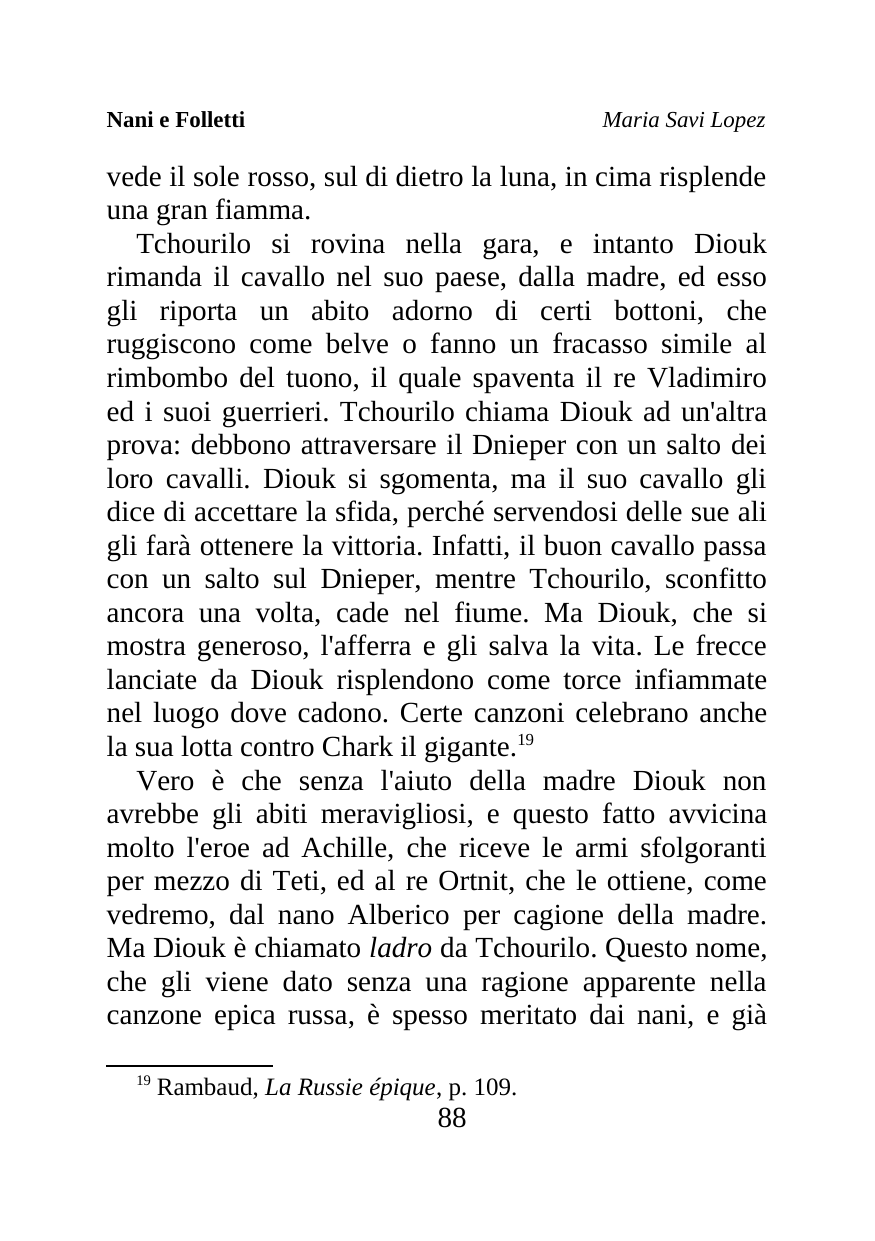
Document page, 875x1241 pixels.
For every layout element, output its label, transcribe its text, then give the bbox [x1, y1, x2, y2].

text Rambaud, La Russie épique, p. 109. [106, 1072, 768, 1100]
text vede il sole rosso, sul di dietro la luna, in cima risplende una gran fiamma. [106, 159, 768, 226]
text Tchourilo si rovina nella gara, e intanto Diouk rimanda il cavallo nel suo paese, dalla madre, ed esso gli riporta un abito adorno di certi bottoni, che ruggiscono come belve o fanno un fracasso simile al rimbombo del tuono, il quale spaventa il re Vladimiro ed i suoi guerrieri. Tchourilo chiama Diouk ad un'altra prova: debbono attraversare il Dnieper con un salto dei loro cavalli. Diouk si sgomenta, ma il suo cavallo gli dice di accettare la sfida, perché servendosi delle sue ali gli farà ottenere la vittoria. Infatti, il buon cavallo passa con un salto sul Dnieper, mentre Tchourilo, sconfitto ancora una volta, cade nel fiume. Ma Diouk, che si mostra generoso, l'afferra e gli salva la vita. Le frecce lanciate da Diouk risplendono come torce infiammate nel luogo dove cadono. Certe canzoni celebrano anche la sua lotta contro Chark il gigante. [106, 226, 768, 763]
text Vero è che senza l'aiuto della madre Diouk non avrebbe gli abiti meravigliosi, e questo fatto avvicina molto l'eroe ad Achille, che riceve le armi sfolgoranti per mezzo di Teti, ed al re Ortnit, che le ottiene, come vedremo, dal nano Alberico per cagione della madre. Ma Diouk è chiamato ladro da Tchourilo. Questo nome, che gli viene dato senza una ragione apparente nella canzone epica russa, è spesso meritato dai nani, e già [106, 763, 768, 1031]
